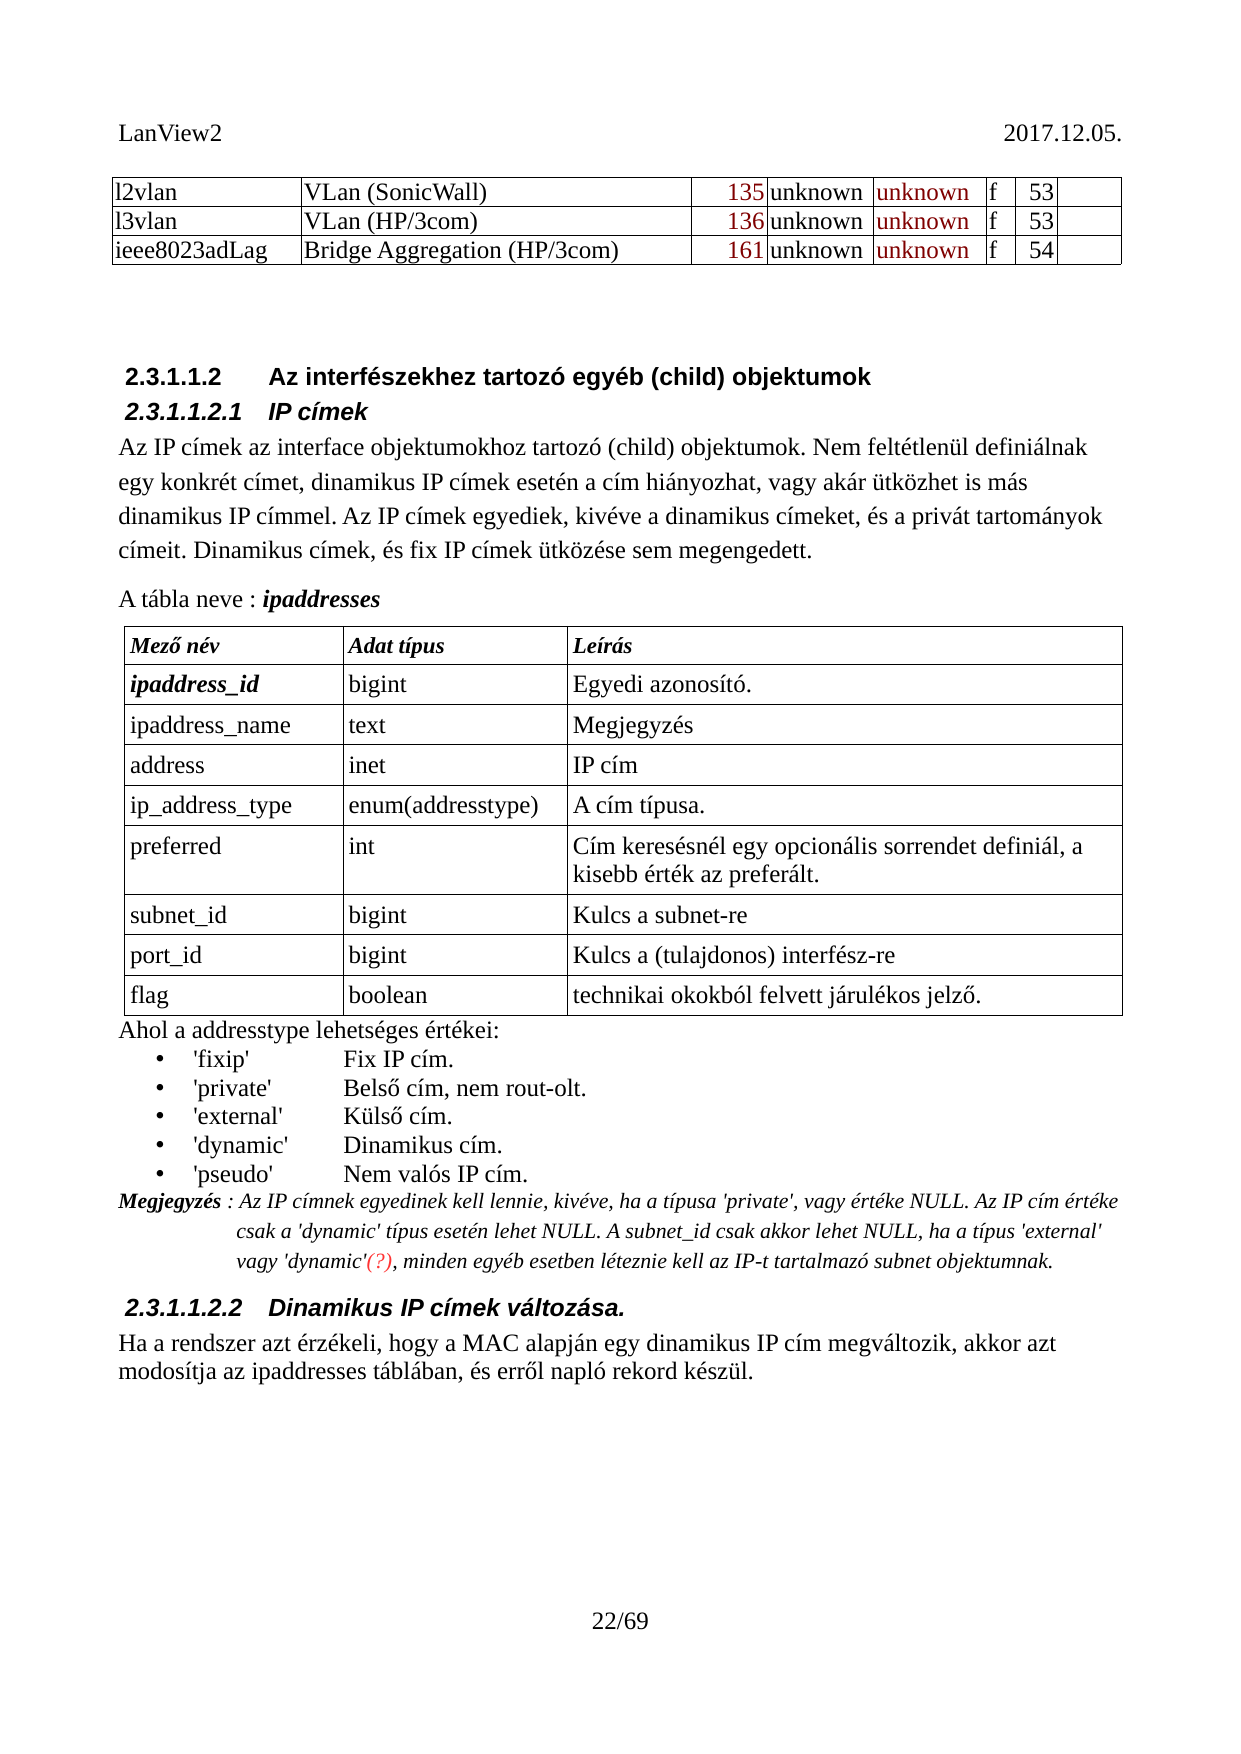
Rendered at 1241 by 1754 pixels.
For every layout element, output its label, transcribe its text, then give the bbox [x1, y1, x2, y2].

table_cell 136 [692, 207, 767, 235]
table_cell Cím keresésnél egy opcionális sorrendet definiál, a kisebb érték az preferált. [568, 826, 1122, 894]
table_cell Bridge Aggregation (HP/3com) [302, 236, 691, 264]
table_cell f [987, 236, 1015, 264]
list 'external' Külső cím. [156, 1101, 1122, 1130]
table_cell unknown [874, 236, 986, 264]
table_cell [1058, 207, 1121, 235]
table_cell bigint [344, 935, 567, 975]
list 'dynamic' Dinamikus cím. [156, 1130, 1122, 1159]
table_cell unknown [768, 178, 873, 206]
table_cell ieee8023adLag [113, 236, 301, 264]
table_cell Egyedi azonosító. [568, 665, 1122, 704]
table_cell Kulcs a (tulajdonos) interfész-re [568, 935, 1122, 975]
table_cell 54 [1016, 236, 1057, 264]
table_cell unknown [768, 207, 873, 235]
table_cell preferred [125, 826, 343, 894]
table_cell unknown [768, 236, 873, 264]
table_cell 53 [1016, 178, 1057, 206]
subtitle IP címek [118, 397, 1122, 426]
table_header Adat típus [344, 627, 567, 664]
subtitle Az interfészekhez tartozó egyéb (child) objektumok [118, 362, 1122, 391]
subtitle Dinamikus IP címek változása. [118, 1293, 1122, 1321]
table_cell port_id [125, 935, 343, 975]
table_cell l3vlan [113, 207, 301, 235]
table_cell flag [125, 976, 343, 1015]
list 'private' Belső cím, nem rout-olt. [156, 1073, 1122, 1101]
table_cell bigint [344, 665, 567, 704]
table_cell 53 [1016, 207, 1057, 235]
table_cell 161 [692, 236, 767, 264]
table_cell 135 [692, 178, 767, 206]
text A tábla neve : ipaddresses [118, 584, 1122, 613]
table_cell f [987, 178, 1015, 206]
table_cell ipaddress_id [125, 665, 343, 704]
table_cell l2vlan [113, 178, 301, 206]
table_cell enum(addresstype) [344, 786, 567, 825]
table_cell subnet_id [125, 895, 343, 934]
table_cell unknown [874, 178, 986, 206]
text Megjegyzés : Az IP címnek egyedinek kell lennie, kivéve, ha a típusa 'private', vagy értéke NULL. Az IP cím értéke csak a 'dynamic' típus esetén lehet NULL. A subnet_id csak akkor lehet NULL, ha a típus 'external' vagy 'dynamic'(?), minden egyéb esetben léteznie kell az IP-t tartalmazó subnet objektumnak. [118, 1188, 1122, 1273]
table_cell A cím típusa. [568, 786, 1122, 825]
table_header Mező név [125, 627, 343, 664]
table_cell inet [344, 745, 567, 785]
table_cell Megjegyzés [568, 705, 1122, 744]
table_cell technikai okokból felvett járulékos jelző. [568, 976, 1122, 1015]
table_cell [1058, 236, 1121, 264]
table_cell text [344, 705, 567, 744]
table_cell boolean [344, 976, 567, 1015]
table_cell ipaddress_name [125, 705, 343, 744]
text Az IP címek az interface objektumokhoz tartozó (child) objektumok. Nem feltétlenül definiálnak egy konkrét címet, dinamikus IP címek esetén a cím hiányozhat, vagy akár ütközhet is más dinamikus IP címmel. Az IP címek egyediek, kivéve a dinamikus címeket, és a privát tartományok címeit. Dinamikus címek, és fix IP címek ütközése sem megengedett. [118, 432, 1122, 564]
table_cell IP cím [568, 745, 1122, 785]
text Ahol a addresstype lehetséges értékei: [118, 1015, 1122, 1044]
text Ha a rendszer azt érzékeli, hogy a MAC alapján egy dinamikus IP cím megváltozik, akkor azt modosítja az ipaddresses táblában, és erről napló rekord készül. [118, 1328, 1122, 1385]
table_cell unknown [874, 207, 986, 235]
table_cell bigint [344, 895, 567, 934]
table_cell int [344, 826, 567, 894]
table_header Leírás [568, 627, 1122, 664]
table_cell [1058, 178, 1121, 206]
table_cell address [125, 745, 343, 785]
list 'fixip' Fix IP cím. [156, 1044, 1122, 1073]
table_cell VLan (SonicWall) [302, 178, 691, 206]
table_cell f [987, 207, 1015, 235]
table_cell VLan (HP/3com) [302, 207, 691, 235]
table_cell Kulcs a subnet-re [568, 895, 1122, 934]
list 'pseudo' Nem valós IP cím. [156, 1159, 1122, 1188]
table_cell ip_address_type [125, 786, 343, 825]
